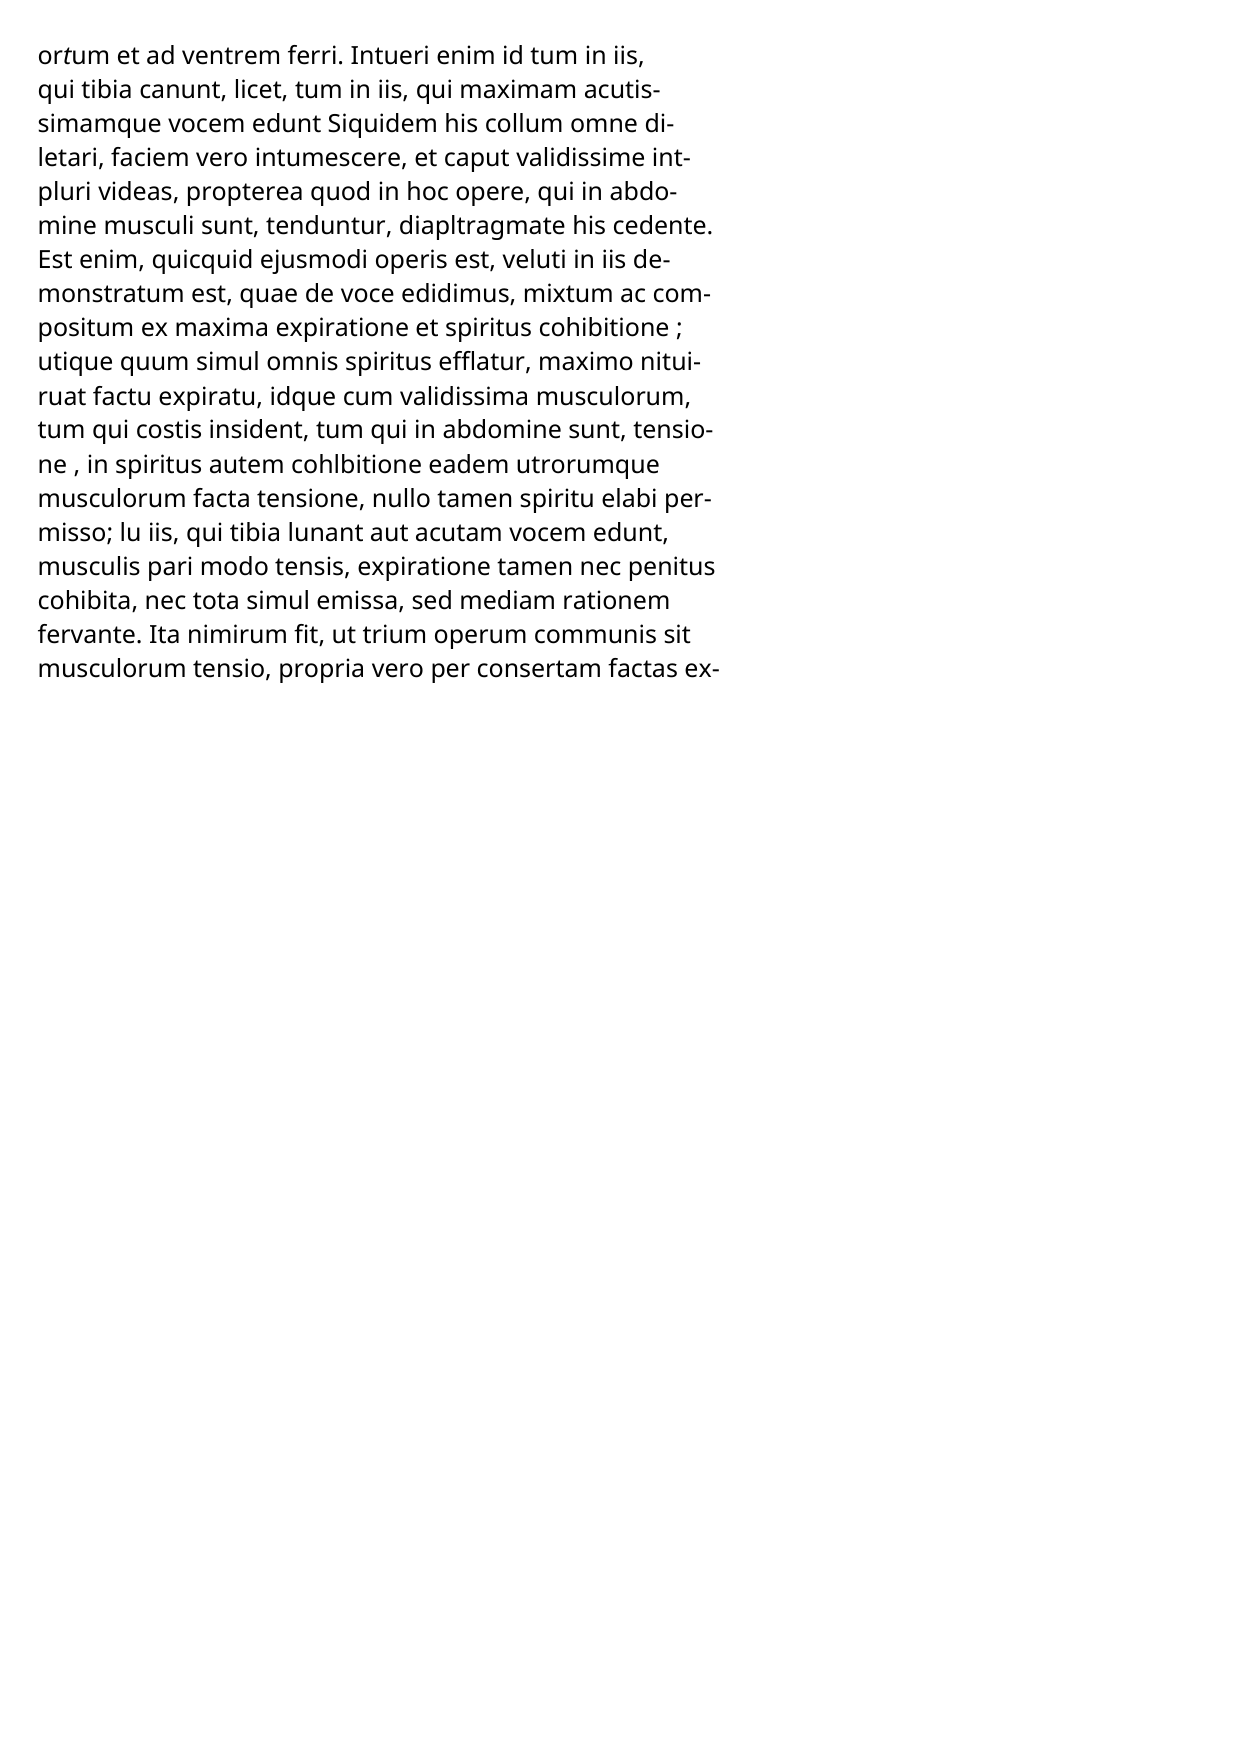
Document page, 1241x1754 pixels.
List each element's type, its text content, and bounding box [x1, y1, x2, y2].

text ortum et ad ventrem ferri. Intueri enim id tum in iis, qui tibia canunt, licet, tum in iis, qui maximam acutis- simamque vocem edunt Siquidem his collum omne di- letari, faciem vero intumescere, et caput validissime int- pluri videas, propterea quod in hoc opere, qui in abdo- mine musculi sunt, tenduntur, diapltragmate his cedente. Est enim, quicquid ejusmodi operis est, veluti in iis de- monstratum est, quae de voce edidimus, mixtum ac com- positum ex maxima expiratione et spiritus cohibitione ; utique quum simul omnis spiritus efflatur, maximo nitui- ruat factu expiratu, idque cum validissima musculorum, tum qui costis insident, tum qui in abdomine sunt, tensio- ne , in spiritus autem cohlbitione eadem utrorumque musculorum facta tensione, nullo tamen spiritu elabi per- misso; lu iis, qui tibia lunant aut acutam vocem edunt, musculis pari modo tensis, expiratione tamen nec penitus cohibita, nec tota simul emissa, sed mediam rationem fervante. Ita nimirum fit, ut trium operum communis sit musculorum tensio, propria vero per consertam factas ex- [37, 37, 1203, 685]
